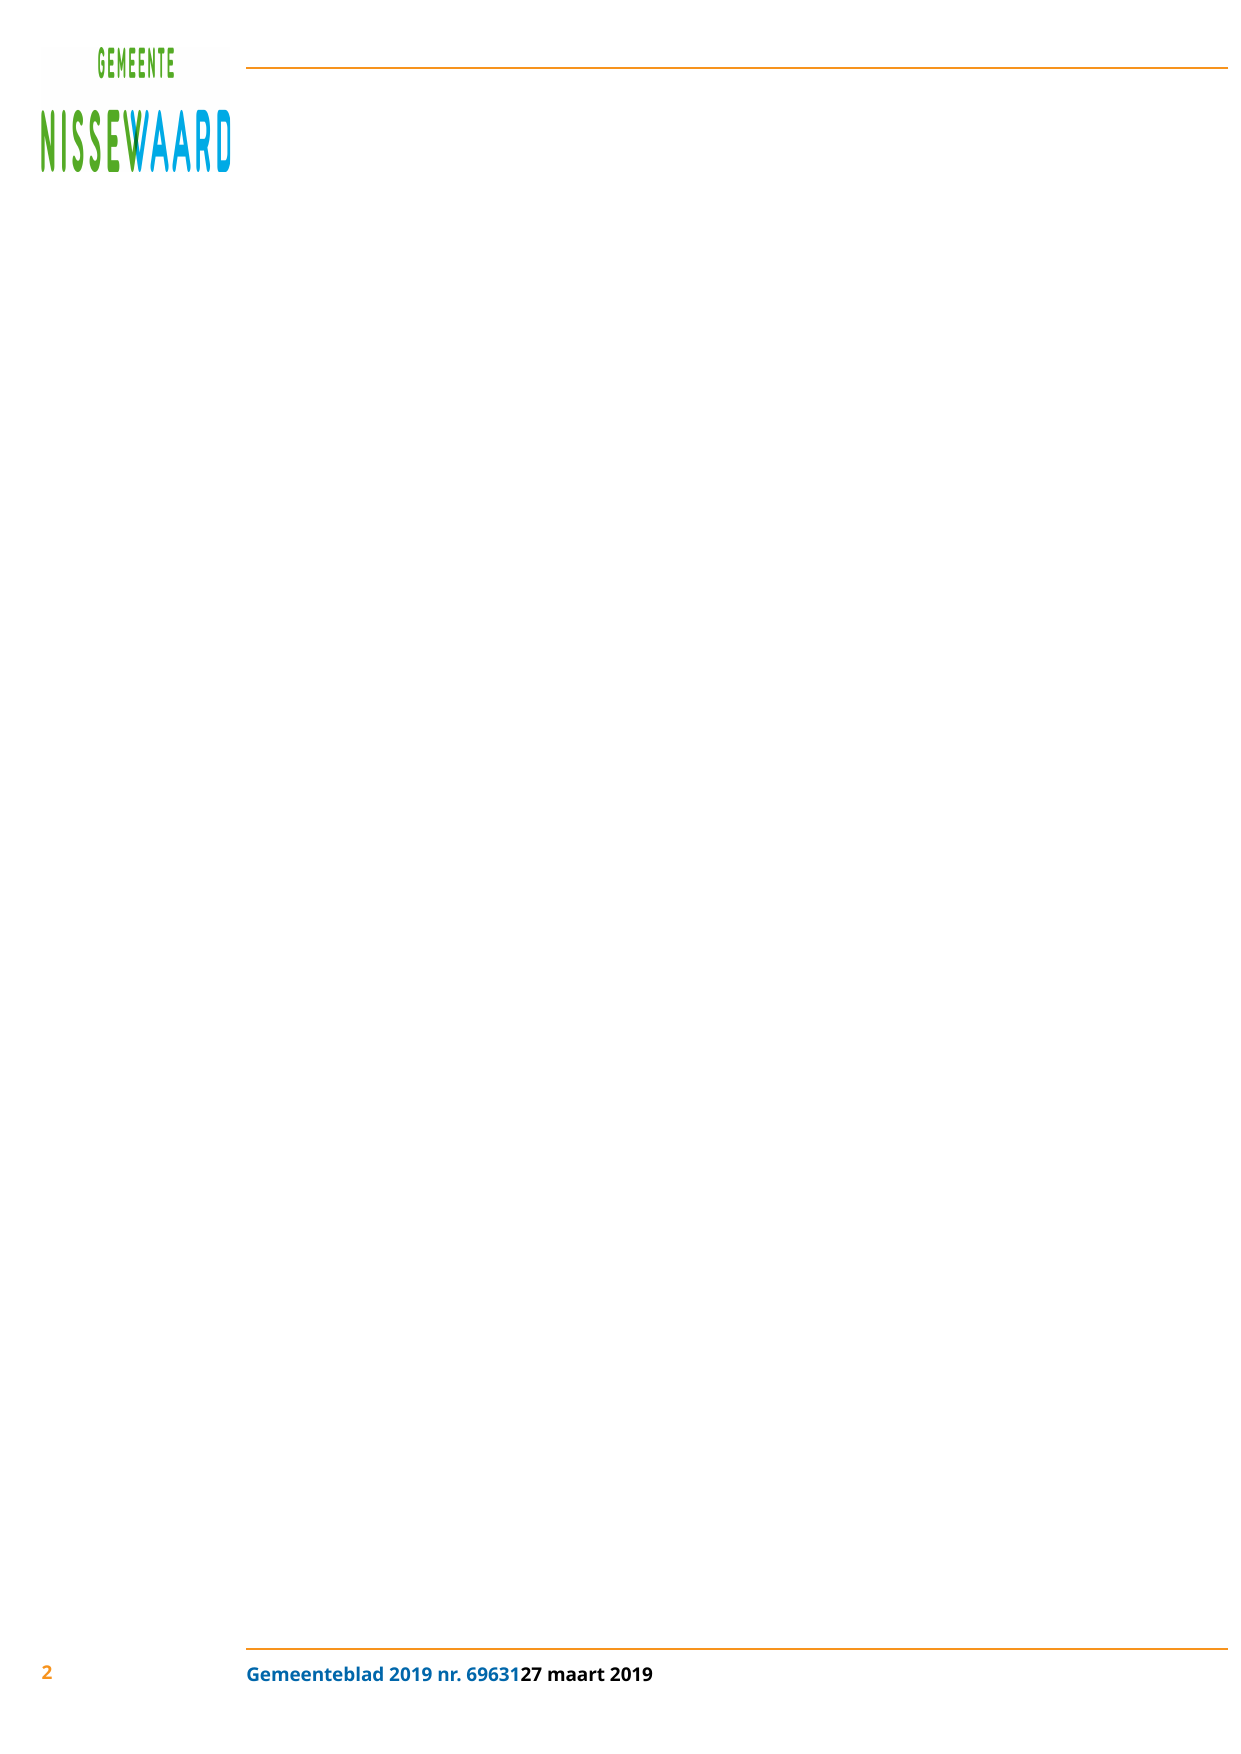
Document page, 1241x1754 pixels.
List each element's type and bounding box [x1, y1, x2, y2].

picture [154, 157, 165, 172]
picture [41, 47, 231, 172]
picture [176, 157, 187, 172]
picture [222, 122, 227, 160]
picture [200, 151, 206, 172]
picture [201, 122, 206, 138]
